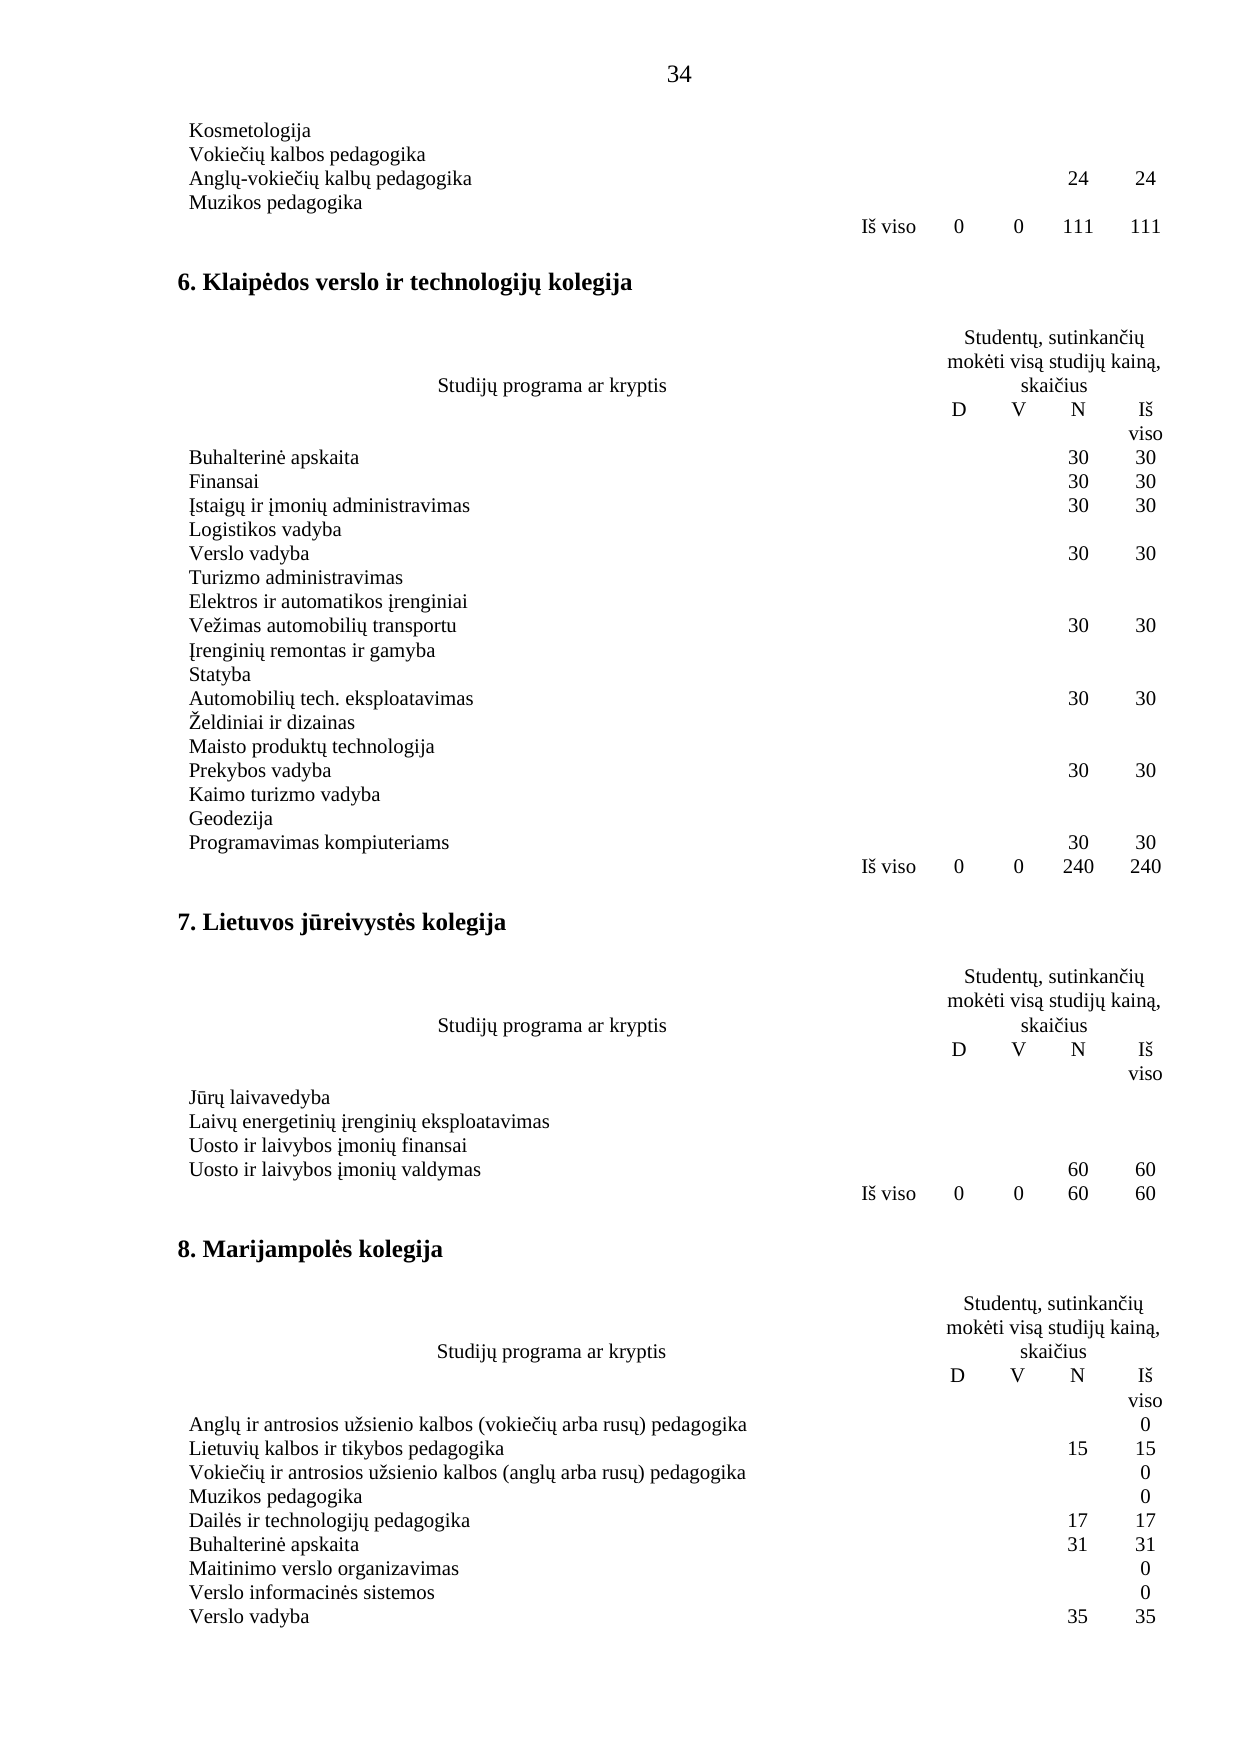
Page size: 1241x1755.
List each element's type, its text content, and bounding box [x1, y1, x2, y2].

table_cell [927, 734, 991, 758]
table_cell N [1046, 1364, 1109, 1412]
table_cell 24 [1110, 166, 1181, 190]
table_cell 0 [1110, 1412, 1181, 1436]
table_cell [1046, 1109, 1110, 1133]
table_cell [927, 1157, 991, 1181]
table_cell N [1046, 397, 1110, 445]
table_cell D [927, 397, 991, 445]
table_cell [926, 1508, 989, 1532]
table_cell [991, 734, 1046, 758]
table_cell 17 [1110, 1508, 1181, 1532]
table_cell 30 [1110, 445, 1181, 469]
table_cell [927, 517, 991, 541]
table_cell [1110, 806, 1181, 830]
table_cell [990, 1556, 1046, 1580]
table_cell Iš viso [177, 1181, 927, 1205]
table_cell Iš viso [1110, 1037, 1181, 1085]
table_cell Iš viso [1110, 397, 1181, 445]
table_cell Prekybos vadyba [177, 758, 927, 782]
table_cell 30 [1110, 830, 1181, 854]
table_cell 0 [1110, 1484, 1181, 1508]
text 6. Klaipėdos verslo ir technologijų kolegija [177, 267, 1181, 296]
table_cell 31 [1046, 1532, 1109, 1556]
table_cell Jūrų laivavedyba [177, 1085, 927, 1109]
table_cell [1110, 782, 1181, 806]
table_cell 0 [991, 1181, 1046, 1205]
table_cell [991, 142, 1046, 166]
table_cell V [991, 1037, 1046, 1085]
table_cell Iš viso [1110, 1364, 1181, 1412]
table_cell [926, 1556, 989, 1580]
table_cell Anglų-vokiečių kalbų pedagogika [177, 166, 927, 190]
table_cell [1110, 1133, 1181, 1157]
table_cell [1046, 806, 1110, 830]
table_cell 0 [1110, 1580, 1181, 1604]
table_cell [926, 1580, 989, 1604]
table_cell Kaimo turizmo vadyba [177, 782, 927, 806]
table_cell [927, 662, 991, 686]
table_cell [1110, 710, 1181, 734]
table_cell [1046, 1484, 1109, 1508]
table_cell 30 [1110, 614, 1181, 637]
table_cell 0 [991, 854, 1046, 878]
table_cell [1110, 734, 1181, 758]
table_cell 60 [1110, 1181, 1181, 1205]
table_cell [991, 686, 1046, 710]
text 8. Marijampolės kolegija [177, 1234, 1181, 1262]
table_cell Laivų energetinių įrenginių eksploatavimas [177, 1109, 927, 1133]
table_cell D [926, 1364, 989, 1412]
table_cell [1110, 638, 1181, 662]
table_cell [991, 541, 1046, 565]
table_cell [990, 1532, 1046, 1556]
table_cell 30 [1046, 686, 1110, 710]
table_cell 0 [1110, 1460, 1181, 1484]
table_cell Muzikos pedagogika [177, 1484, 926, 1508]
table_cell 30 [1110, 469, 1181, 493]
table_cell [927, 710, 991, 734]
table_cell [991, 806, 1046, 830]
table_cell Verslo vadyba [177, 541, 927, 565]
table_cell 60 [1046, 1181, 1110, 1205]
table_cell 30 [1046, 469, 1110, 493]
table_cell [927, 782, 991, 806]
table_cell [991, 166, 1046, 190]
table_cell [927, 638, 991, 662]
table_cell [926, 1436, 989, 1460]
table_cell 60 [1110, 1157, 1181, 1181]
table_cell Logistikos vadyba [177, 517, 927, 541]
table_cell [927, 445, 991, 469]
table_cell 35 [1110, 1604, 1181, 1628]
table_cell [926, 1532, 989, 1556]
table_cell Vežimas automobilių transportu [177, 614, 927, 637]
table_cell [927, 493, 991, 517]
table_cell [1046, 638, 1110, 662]
table_cell Vokiečių ir antrosios užsienio kalbos (anglų arba rusų) pedagogika [177, 1460, 926, 1484]
table_header Studentų, sutinkančių mokėti visą studijų kainą, skaičius [926, 1291, 1181, 1363]
table_cell [926, 1484, 989, 1508]
table_cell 0 [927, 214, 991, 238]
table_cell N [1046, 1037, 1110, 1085]
table_cell [1046, 710, 1110, 734]
table_cell [927, 142, 991, 166]
table_cell 111 [1110, 214, 1181, 238]
table_cell 17 [1046, 1508, 1109, 1532]
table_cell [1110, 118, 1181, 142]
table_cell [1110, 1085, 1181, 1109]
table_cell 0 [927, 854, 991, 878]
table_cell [927, 565, 991, 589]
table_cell 30 [1110, 686, 1181, 710]
table_cell 0 [991, 214, 1046, 238]
table_header Studijų programa ar kryptis [177, 964, 927, 1085]
table_cell [1110, 662, 1181, 686]
table_cell [991, 517, 1046, 541]
table_cell Automobilių tech. eksploatavimas [177, 686, 927, 710]
table_cell Įstaigų ir įmonių administravimas [177, 493, 927, 517]
table_cell 30 [1110, 758, 1181, 782]
table_cell [1046, 1133, 1110, 1157]
table_cell Geodezija [177, 806, 927, 830]
table_cell [991, 830, 1046, 854]
table_cell [1046, 1580, 1109, 1604]
table_cell [927, 614, 991, 637]
table_cell [991, 493, 1046, 517]
table_cell [1110, 190, 1181, 214]
table_cell 60 [1046, 1157, 1110, 1181]
table_cell V [990, 1364, 1046, 1412]
table_cell 30 [1046, 493, 1110, 517]
table_cell Vokiečių kalbos pedagogika [177, 142, 927, 166]
table_cell [1046, 565, 1110, 589]
table_cell [1046, 662, 1110, 686]
table_cell 111 [1046, 214, 1110, 238]
table_cell 0 [927, 1181, 991, 1205]
table_cell [927, 589, 991, 613]
table_cell [991, 758, 1046, 782]
table_cell 24 [1046, 166, 1110, 190]
table_cell [927, 469, 991, 493]
table_cell [990, 1604, 1046, 1628]
table_cell 15 [1110, 1436, 1181, 1460]
table_cell [927, 758, 991, 782]
table_cell Uosto ir laivybos įmonių valdymas [177, 1157, 927, 1181]
table_cell 30 [1110, 493, 1181, 517]
table_cell Muzikos pedagogika [177, 190, 927, 214]
table_cell [991, 710, 1046, 734]
table_cell [1046, 142, 1110, 166]
table_cell Želdiniai ir dizainas [177, 710, 927, 734]
table_cell [990, 1412, 1046, 1436]
table_cell [927, 541, 991, 565]
table_header Studentų, sutinkančių mokėti visą studijų kainą, skaičius [927, 964, 1181, 1037]
table_cell [927, 166, 991, 190]
table_cell 240 [1046, 854, 1110, 878]
table_header Studijų programa ar kryptis [177, 1291, 926, 1412]
table_cell [927, 1133, 991, 1157]
table_header Studijų programa ar kryptis [177, 325, 927, 445]
table_cell [1110, 517, 1181, 541]
table_cell [1046, 118, 1110, 142]
table_cell Anglų ir antrosios užsienio kalbos (vokiečių arba rusų) pedagogika [177, 1412, 926, 1436]
table_cell Verslo informacinės sistemos [177, 1580, 926, 1604]
table_cell 30 [1110, 541, 1181, 565]
table_cell [927, 1085, 991, 1109]
table_cell [991, 1109, 1046, 1133]
table_cell [1046, 190, 1110, 214]
table_cell [1046, 734, 1110, 758]
table_cell [990, 1484, 1046, 1508]
table_cell [927, 806, 991, 830]
table_cell Elektros ir automatikos įrenginiai [177, 589, 927, 613]
table_cell [1110, 142, 1181, 166]
table_cell [990, 1460, 1046, 1484]
table_cell [991, 614, 1046, 637]
table_cell [991, 1133, 1046, 1157]
table_cell [991, 589, 1046, 613]
table_cell [927, 190, 991, 214]
table_cell Lietuvių kalbos ir tikybos pedagogika [177, 1436, 926, 1460]
table_cell [991, 1085, 1046, 1109]
table_cell [927, 1109, 991, 1133]
table_cell Dailės ir technologijų pedagogika [177, 1508, 926, 1532]
table_cell 30 [1046, 614, 1110, 637]
table_cell 35 [1046, 1604, 1109, 1628]
table_cell Buhalterinė apskaita [177, 1532, 926, 1556]
table_cell [926, 1604, 989, 1628]
table_cell [991, 662, 1046, 686]
table_cell Kosmetologija [177, 118, 927, 142]
table_cell [1046, 1085, 1110, 1109]
table_cell 31 [1110, 1532, 1181, 1556]
table_cell [927, 686, 991, 710]
table_cell [1046, 1460, 1109, 1484]
table_cell V [991, 397, 1046, 445]
table_cell 30 [1046, 830, 1110, 854]
table_cell [991, 565, 1046, 589]
table_cell [1046, 1412, 1109, 1436]
table_cell Iš viso [177, 854, 927, 878]
table_cell [991, 469, 1046, 493]
table_cell [991, 782, 1046, 806]
table_cell 0 [1110, 1556, 1181, 1580]
table_cell D [927, 1037, 991, 1085]
table_cell Turizmo administravimas [177, 565, 927, 589]
table_cell [990, 1436, 1046, 1460]
table_cell [927, 118, 991, 142]
table_cell Buhalterinė apskaita [177, 445, 927, 469]
table_cell Iš viso [177, 214, 927, 238]
table_cell [991, 118, 1046, 142]
table_cell 30 [1046, 758, 1110, 782]
table_cell Finansai [177, 469, 927, 493]
table_cell Programavimas kompiuteriams [177, 830, 927, 854]
table_cell 30 [1046, 541, 1110, 565]
table_cell Maitinimo verslo organizavimas [177, 1556, 926, 1580]
table_cell Statyba [177, 662, 927, 686]
table_cell [991, 445, 1046, 469]
table_cell 30 [1046, 445, 1110, 469]
table_cell [991, 638, 1046, 662]
table_cell [990, 1580, 1046, 1604]
table_cell [1110, 1109, 1181, 1133]
table_cell [1046, 517, 1110, 541]
table_cell Uosto ir laivybos įmonių finansai [177, 1133, 927, 1157]
table_cell [1046, 1556, 1109, 1580]
table_cell [926, 1412, 989, 1436]
table_cell Įrenginių remontas ir gamyba [177, 638, 927, 662]
table_cell [1046, 589, 1110, 613]
table_cell [926, 1460, 989, 1484]
table_cell [991, 190, 1046, 214]
table_cell [991, 1157, 1046, 1181]
table_cell 15 [1046, 1436, 1109, 1460]
text 7. Lietuvos jūreivystės kolegija [177, 907, 1181, 936]
table_cell [1110, 589, 1181, 613]
table_cell Maisto produktų technologija [177, 734, 927, 758]
table_cell [1110, 565, 1181, 589]
table_header Studentų, sutinkančių mokėti visą studijų kainą, skaičius [927, 325, 1181, 397]
table_cell [1046, 782, 1110, 806]
table_cell [927, 830, 991, 854]
table_cell 240 [1110, 854, 1181, 878]
table_cell Verslo vadyba [177, 1604, 926, 1628]
table_cell [990, 1508, 1046, 1532]
